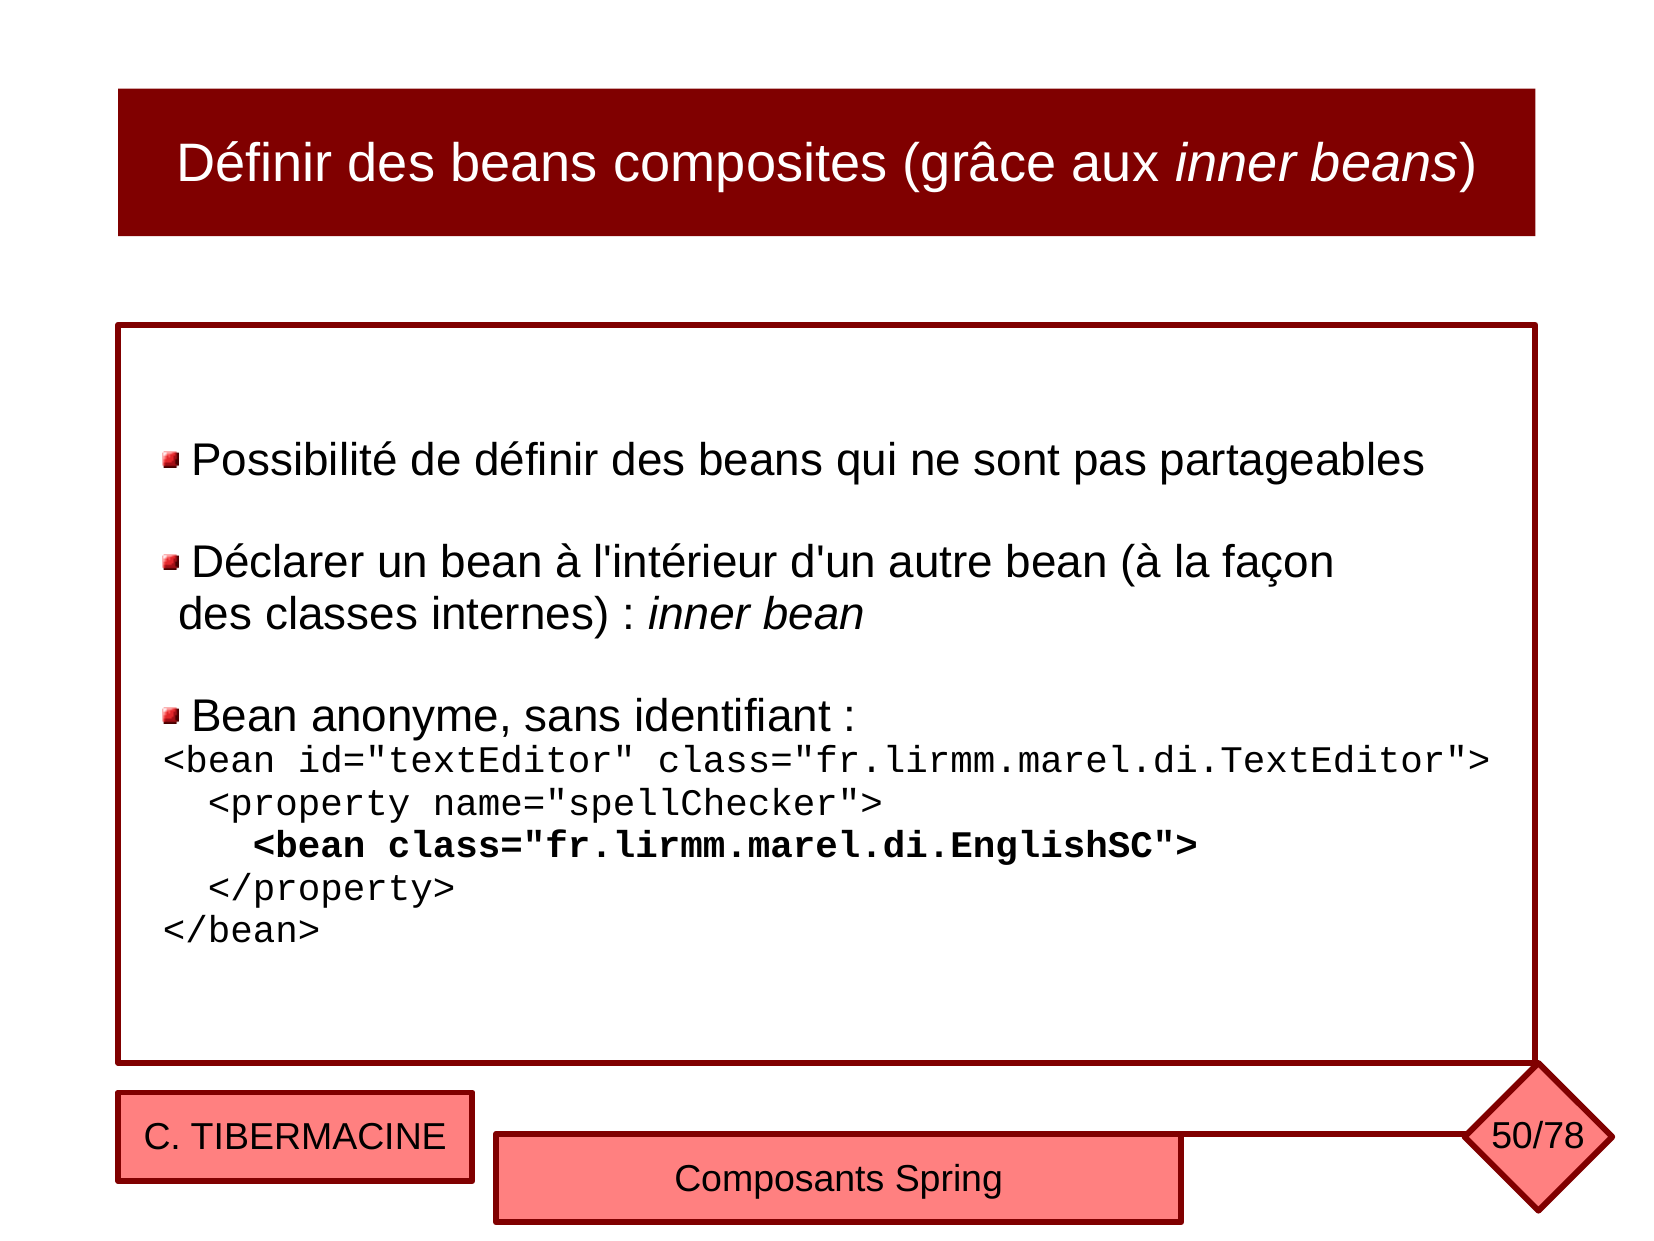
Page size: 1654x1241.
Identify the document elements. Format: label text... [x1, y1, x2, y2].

picture [162, 554, 179, 570]
text_box [1494, 1062, 1583, 1107]
text_box <number>/78 [1476, 1107, 1613, 1207]
picture [162, 707, 179, 724]
text_box Définir des beans composites (grâce aux inner beans) [118, 88, 1536, 237]
text_box Composants Spring [496, 1133, 1182, 1223]
text_box Possibilité de définir des beans qui ne sont pas partageables Déclarer un bean à l'intérieur d'un autre bean (à la façon des classes internes) : inner bean Bean anonyme, sans identifiant : <bean id="textEditor" class="fr.lirmm.marel.di.TextEditor"> <property name="spellChecker"> <bean class="fr.lirmm.marel.di.EnglishSC"> </property> </bean> [118, 324, 1536, 1063]
text_box C. TIBERMACINE [118, 1092, 473, 1182]
picture [162, 451, 179, 468]
text_box [1464, 1125, 1476, 1149]
